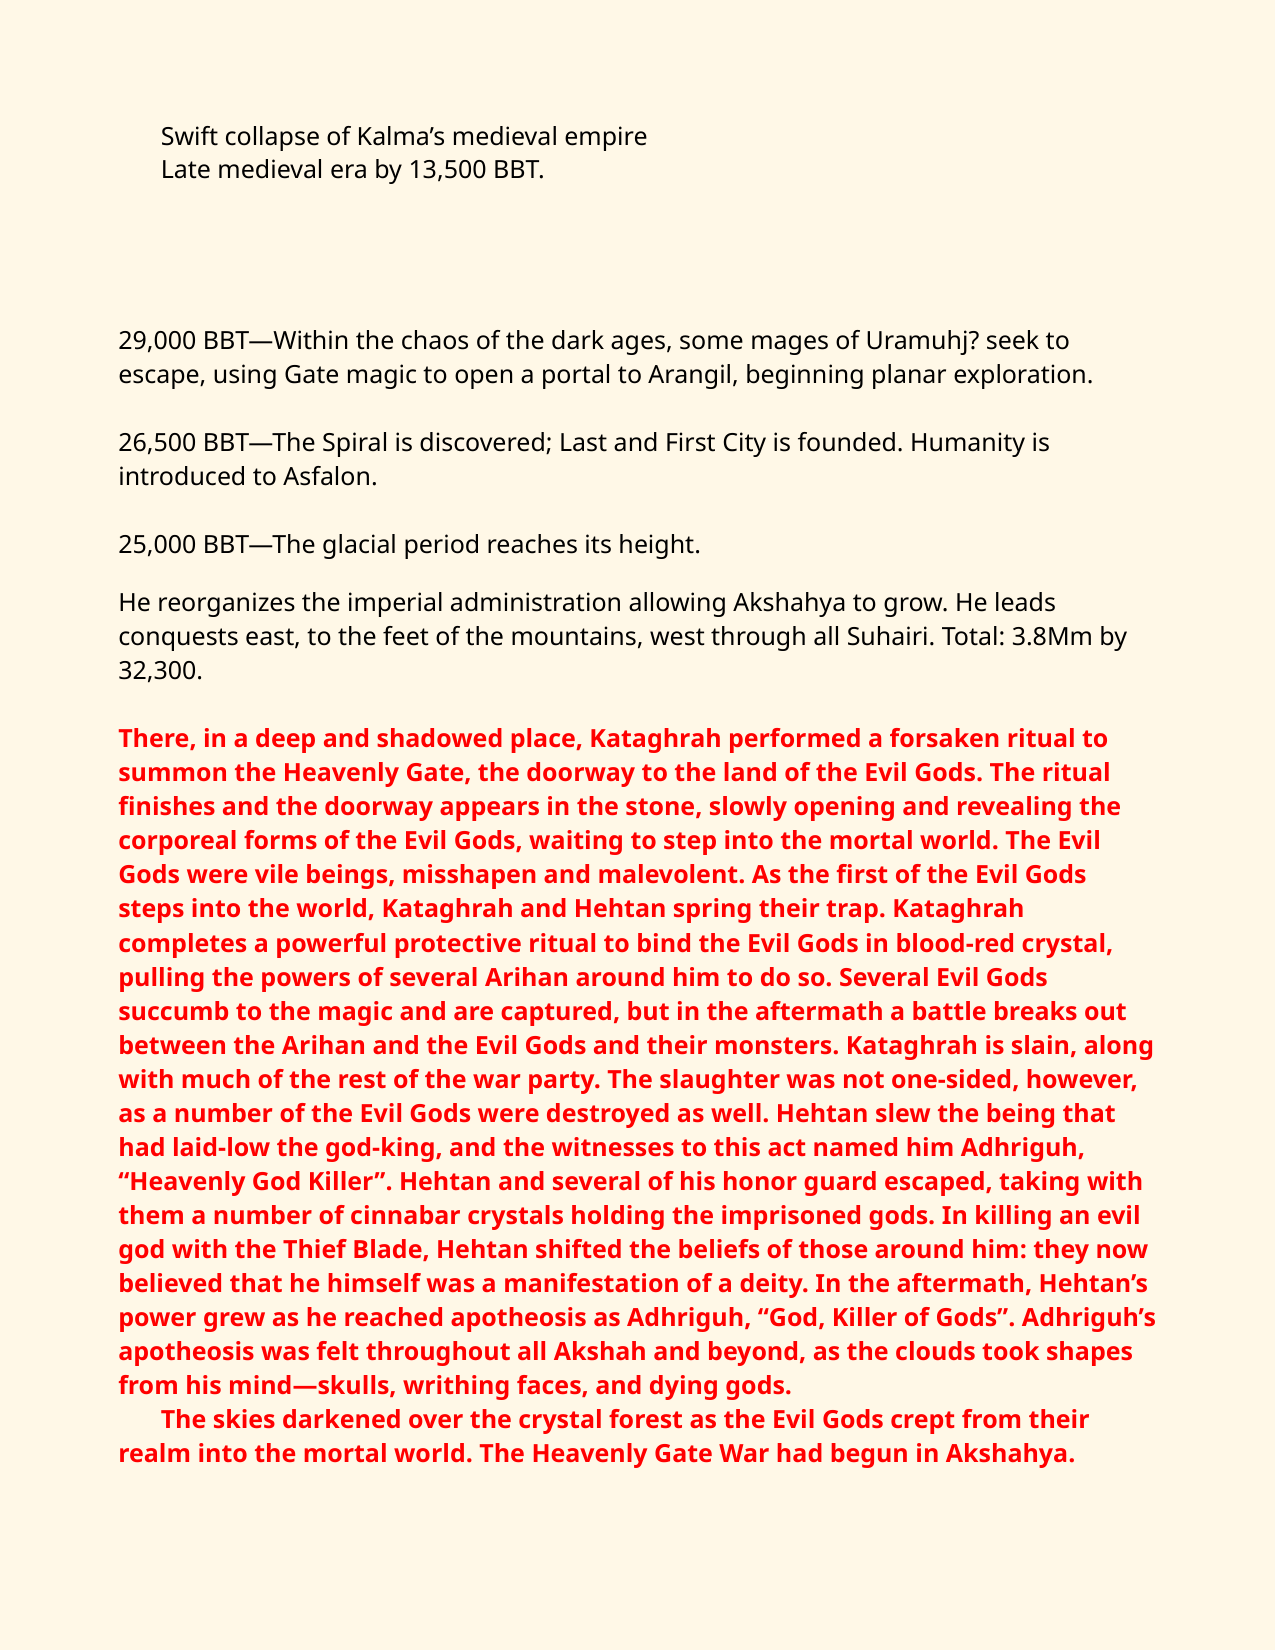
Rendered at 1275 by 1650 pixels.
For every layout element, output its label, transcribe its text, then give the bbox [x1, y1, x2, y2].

text 26,500 BBT—The Spiral is discovered; Last and First City is founded. Humanity is introduced to Asfalon. [118, 425, 1157, 493]
text Late medieval era by 13,500 BBT. [118, 152, 1157, 186]
text 25,000 BBT—The glacial period reaches its height. [118, 527, 1157, 561]
text 29,000 BBT—Within the chaos of the dark ages, some mages of Uramuhj? seek to escape, using Gate magic to open a portal to Arangil, beginning planar exploration. [118, 322, 1157, 391]
text He reorganizes the imperial administration allowing Akshahya to grow. He leads conquests east, to the feet of the mountains, west through all Suhairi. Total: 3.8Mm by 32,300. [118, 584, 1157, 687]
text The skies darkened over the crystal forest as the Evil Gods crept from their realm into the mortal world. The Heavenly Gate War had begun in Akshahya. [118, 1402, 1157, 1470]
text Swift collapse of Kalma’s medieval empire [118, 118, 1157, 152]
text There, in a deep and shadowed place, Kataghrah performed a forsaken ritual to summon the Heavenly Gate, the doorway to the land of the Evil Gods. The ritual finishes and the doorway appears in the stone, slowly opening and revealing the corporeal forms of the Evil Gods, waiting to step into the mortal world. The Evil Gods were vile beings, misshapen and malevolent. As the first of the Evil Gods steps into the world, Kataghrah and Hehtan spring their trap. Kataghrah completes a powerful protective ritual to bind the Evil Gods in blood-red crystal, pulling the powers of several Arihan around him to do so. Several Evil Gods succumb to the magic and are captured, but in the aftermath a battle breaks out between the Arihan and the Evil Gods and their monsters. Kataghrah is slain, along with much of the rest of the war party. The slaughter was not one-sided, however, as a number of the Evil Gods were destroyed as well. Hehtan slew the being that had laid-low the god-king, and the witnesses to this act named him Adhriguh, “Heavenly God Killer”. Hehtan and several of his honor guard escaped, taking with them a number of cinnabar crystals holding the imprisoned gods. In killing an evil god with the Thief Blade, Hehtan shifted the beliefs of those around him: they now believed that he himself was a manifestation of a deity. In the aftermath, Hehtan’s power grew as he reached apotheosis as Adhriguh, “God, Killer of Gods”. Adhriguh’s apotheosis was felt throughout all Akshah and beyond, as the clouds took shapes from his mind—skulls, writhing faces, and dying gods. [118, 721, 1157, 1402]
